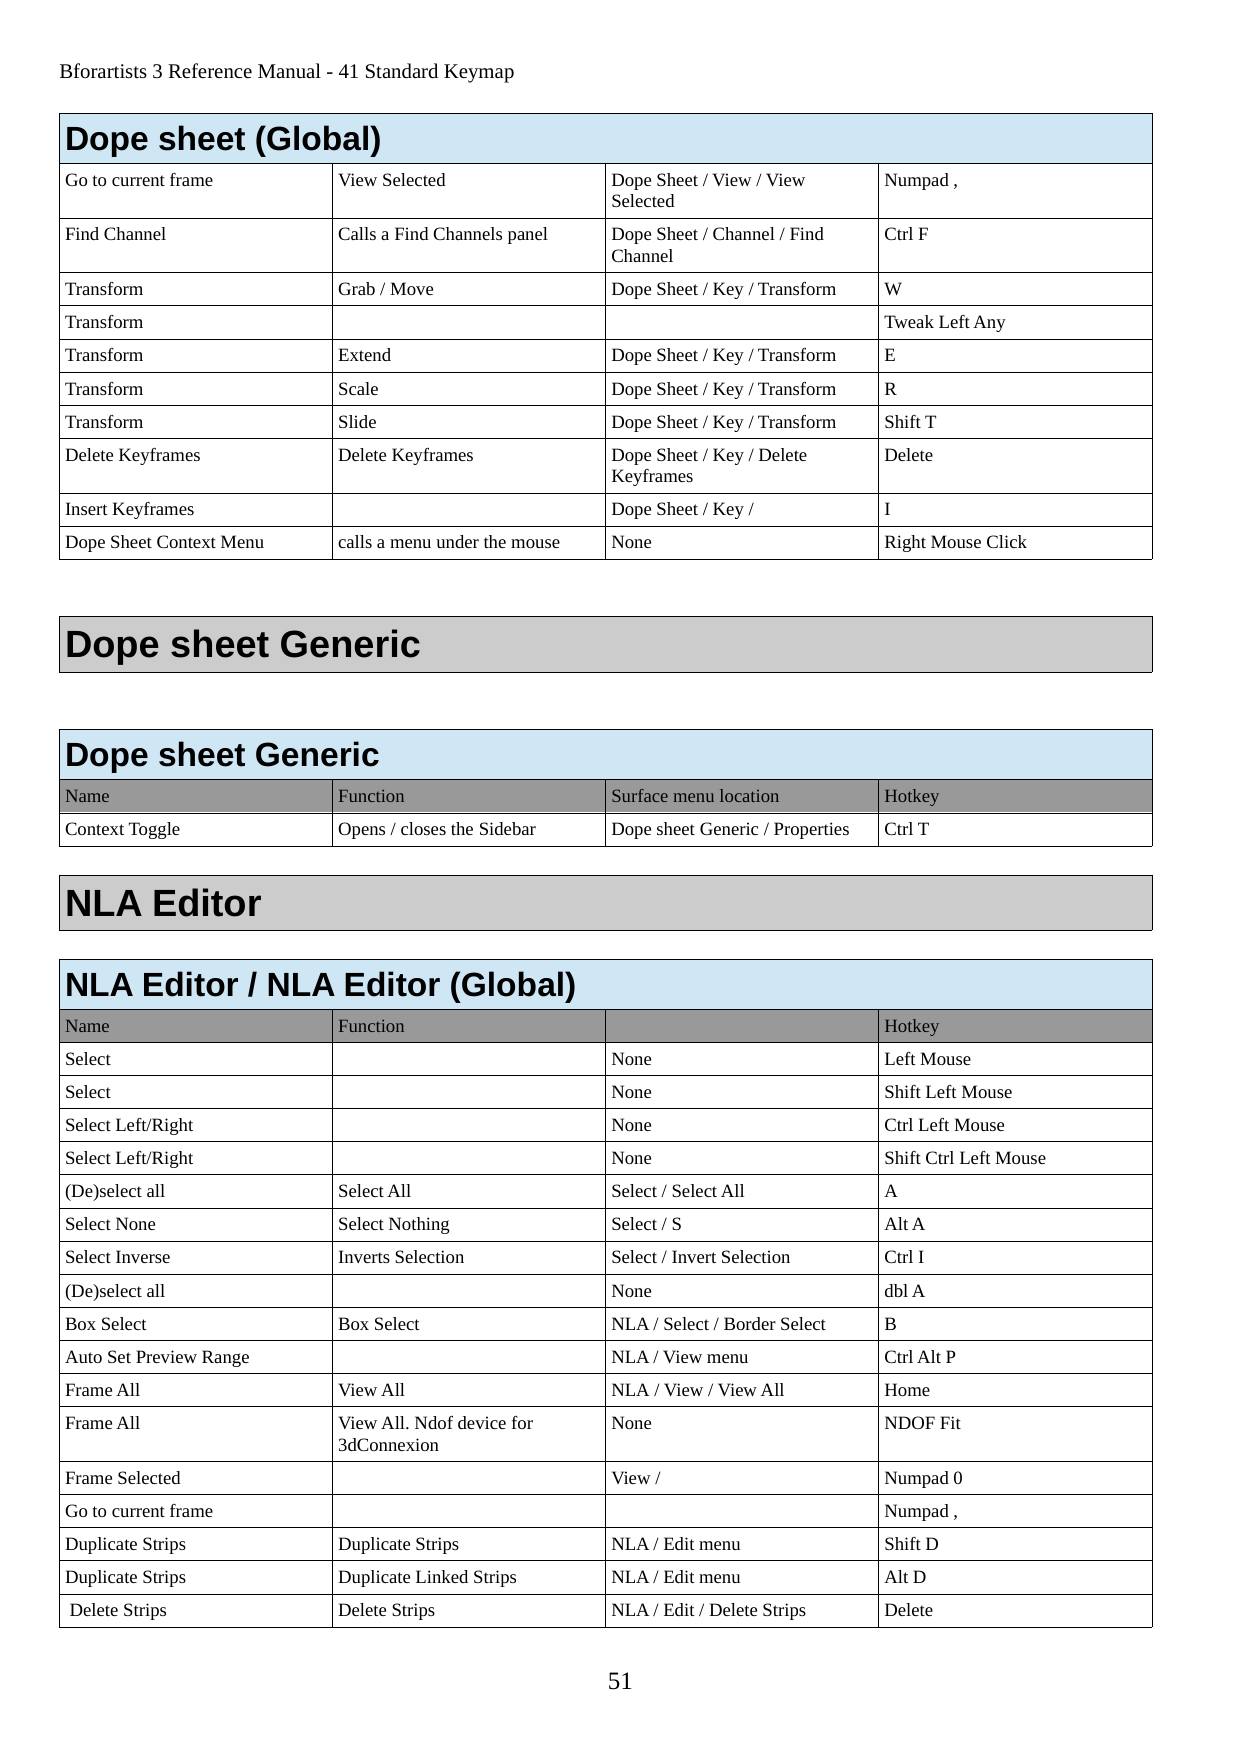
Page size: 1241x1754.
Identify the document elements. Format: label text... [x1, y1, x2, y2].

table_cell NLA / View menu [606, 1341, 878, 1373]
table_cell Alt D [879, 1561, 1152, 1593]
table_cell Dope Sheet / Key / [606, 494, 878, 526]
table_cell Delete Keyframes [60, 439, 332, 492]
table_cell dbl A [879, 1275, 1152, 1307]
table_cell None [606, 1142, 878, 1174]
table_cell Transform [60, 306, 332, 338]
table_cell Go to current frame [60, 1495, 332, 1527]
table_cell Scale [333, 373, 605, 405]
table_cell [333, 1275, 605, 1307]
table_cell View All [333, 1374, 605, 1406]
table_cell Grab / Move [333, 273, 605, 305]
table_cell Delete [879, 439, 1152, 492]
table_cell Ctrl T [879, 814, 1152, 846]
table_cell NLA / View / View All [606, 1374, 878, 1406]
table_cell [333, 1043, 605, 1075]
table_cell Function [333, 1010, 605, 1042]
table_cell Select None [60, 1209, 332, 1241]
table_cell [333, 1076, 605, 1108]
table_cell View All. Ndof device for 3dConnexion [333, 1407, 605, 1461]
table_cell Opens / closes the Sidebar [333, 814, 605, 846]
table_cell Transform [60, 373, 332, 405]
table_cell Shift D [879, 1528, 1152, 1560]
table_cell Inverts Selection [333, 1242, 605, 1274]
table_cell Find Channel [60, 219, 332, 272]
table_cell Select Nothing [333, 1209, 605, 1241]
table_cell Context Toggle [60, 814, 332, 846]
table_cell Duplicate Strips [60, 1528, 332, 1560]
table_cell None [606, 1076, 878, 1108]
table_cell Ctrl Alt P [879, 1341, 1152, 1373]
table_cell Shift T [879, 406, 1152, 438]
table_cell Hotkey [879, 1010, 1152, 1042]
table_cell A [879, 1175, 1152, 1207]
table_cell Delete [879, 1595, 1152, 1627]
table_cell Name [60, 1010, 332, 1042]
table_cell Box Select [60, 1308, 332, 1340]
table_cell View Selected [333, 164, 605, 217]
table_cell Select Inverse [60, 1242, 332, 1274]
table_cell NLA / Edit / Delete Strips [606, 1595, 878, 1627]
table_cell (De)select all [60, 1275, 332, 1307]
table_cell NLA / Select / Border Select [606, 1308, 878, 1340]
table_cell Shift Left Mouse [879, 1076, 1152, 1108]
table_cell Calls a Find Channels panel [333, 219, 605, 272]
table_cell Left Mouse [879, 1043, 1152, 1075]
table_cell Surface menu location [606, 780, 878, 812]
table_cell Numpad , [879, 1495, 1152, 1527]
table_cell None [606, 1109, 878, 1141]
table_cell Select [60, 1043, 332, 1075]
table_cell Dope Sheet / Key / Transform [606, 340, 878, 372]
table_cell Duplicate Linked Strips [333, 1561, 605, 1593]
table_cell [333, 306, 605, 338]
table_cell [606, 306, 878, 338]
table_cell Box Select [333, 1308, 605, 1340]
table_cell Dope Sheet / Key / Transform [606, 373, 878, 405]
table_cell None [606, 1407, 878, 1461]
table_cell [333, 1495, 605, 1527]
table_cell Dope Sheet Context Menu [60, 527, 332, 559]
table_cell [333, 1341, 605, 1373]
table_cell [333, 1462, 605, 1494]
table_cell E [879, 340, 1152, 372]
table_cell Hotkey [879, 780, 1152, 812]
table_header Dope sheet Generic [60, 730, 1152, 779]
table_cell [333, 1109, 605, 1141]
table_cell Select / Select All [606, 1175, 878, 1207]
table_cell Duplicate Strips [333, 1528, 605, 1560]
table_cell Go to current frame [60, 164, 332, 217]
table_cell Dope Sheet / Key / Transform [606, 406, 878, 438]
table_cell Auto Set Preview Range [60, 1341, 332, 1373]
table_cell Select Left/Right [60, 1109, 332, 1141]
table_cell None [606, 1275, 878, 1307]
table_cell Ctrl I [879, 1242, 1152, 1274]
table_cell Dope Sheet / Key / Delete Keyframes [606, 439, 878, 492]
table_header NLA Editor / NLA Editor (Global) [60, 960, 1152, 1009]
table_cell Alt A [879, 1209, 1152, 1241]
table_cell Ctrl F [879, 219, 1152, 272]
table_cell Frame Selected [60, 1462, 332, 1494]
table_cell [333, 494, 605, 526]
table_header Dope sheet (Global) [60, 114, 1152, 163]
table_cell Delete Keyframes [333, 439, 605, 492]
table_cell I [879, 494, 1152, 526]
table_cell [606, 1010, 878, 1042]
table_cell Right Mouse Click [879, 527, 1152, 559]
table_cell Select Left/Right [60, 1142, 332, 1174]
table_cell Insert Keyframes [60, 494, 332, 526]
table_cell Shift Ctrl Left Mouse [879, 1142, 1152, 1174]
table_cell Home [879, 1374, 1152, 1406]
table_cell (De)select all [60, 1175, 332, 1207]
table_cell R [879, 373, 1152, 405]
table_cell NDOF Fit [879, 1407, 1152, 1461]
table_cell Delete Strips [60, 1595, 332, 1627]
table_cell Dope Sheet / View / View Selected [606, 164, 878, 217]
table_cell Duplicate Strips [60, 1561, 332, 1593]
table_cell NLA / Edit menu [606, 1561, 878, 1593]
table_cell Dope sheet Generic / Properties [606, 814, 878, 846]
table_cell Select / Invert Selection [606, 1242, 878, 1274]
table_cell W [879, 273, 1152, 305]
table_cell Transform [60, 273, 332, 305]
table_cell Select [60, 1076, 332, 1108]
table_cell [606, 1495, 878, 1527]
table_header NLA Editor [60, 876, 1152, 930]
table_cell View / [606, 1462, 878, 1494]
table_cell Transform [60, 340, 332, 372]
table_cell Frame All [60, 1374, 332, 1406]
table_cell Numpad , [879, 164, 1152, 217]
table_header Dope sheet Generic [60, 617, 1152, 672]
table_cell Slide [333, 406, 605, 438]
table_cell Name [60, 780, 332, 812]
table_cell NLA / Edit menu [606, 1528, 878, 1560]
table_cell Dope Sheet / Channel / Find Channel [606, 219, 878, 272]
table_cell None [606, 1043, 878, 1075]
table_cell Select All [333, 1175, 605, 1207]
table_cell Select / S [606, 1209, 878, 1241]
table_cell Function [333, 780, 605, 812]
table_cell Dope Sheet / Key / Transform [606, 273, 878, 305]
table_cell Extend [333, 340, 605, 372]
table_cell Transform [60, 406, 332, 438]
table_cell calls a menu under the mouse [333, 527, 605, 559]
table_cell Delete Strips [333, 1595, 605, 1627]
table_cell [333, 1142, 605, 1174]
table_cell B [879, 1308, 1152, 1340]
table_cell Ctrl Left Mouse [879, 1109, 1152, 1141]
table_cell Tweak Left Any [879, 306, 1152, 338]
table_cell Numpad 0 [879, 1462, 1152, 1494]
table_cell None [606, 527, 878, 559]
table_cell Frame All [60, 1407, 332, 1461]
